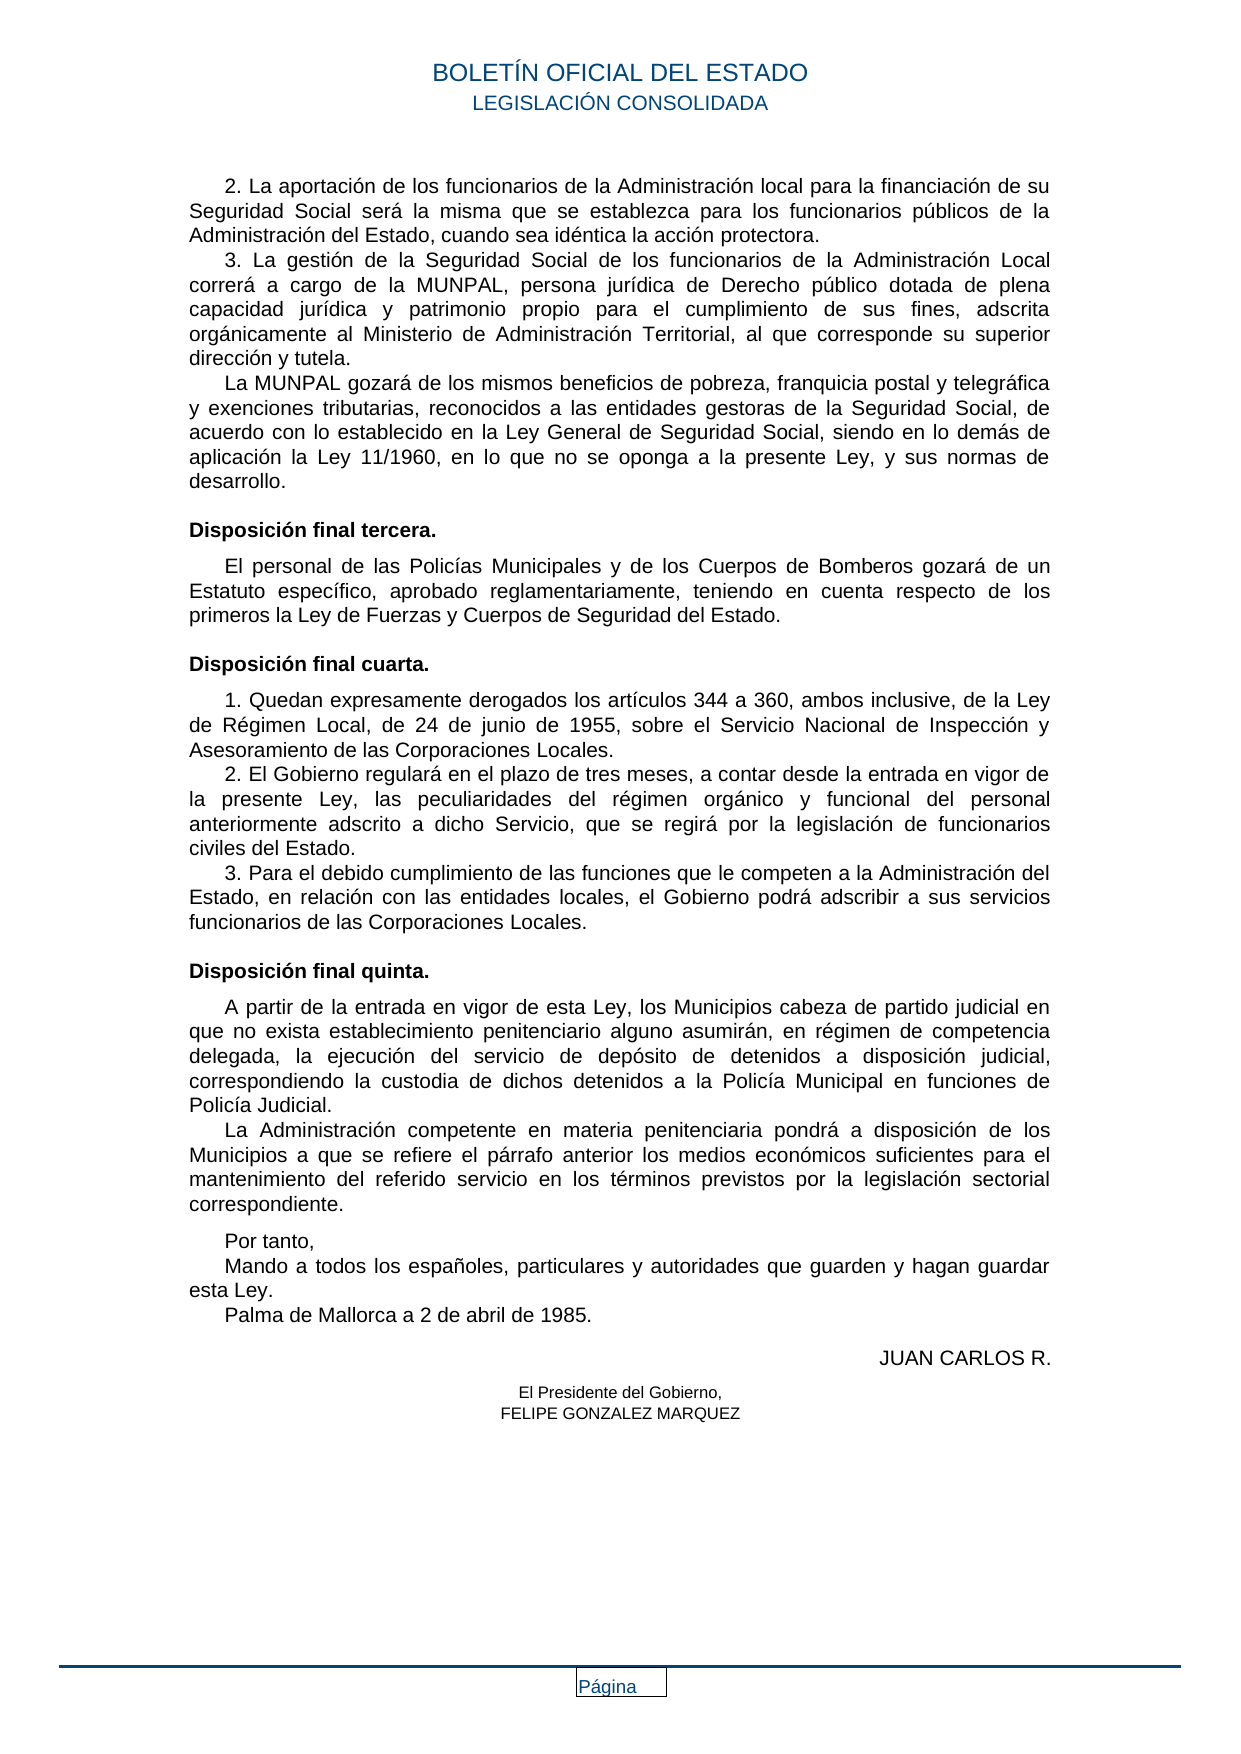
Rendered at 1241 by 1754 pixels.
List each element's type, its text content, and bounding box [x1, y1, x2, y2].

text El personal de las Policías Municipales y de los Cuerpos de Bomberos gozará de un Estatuto específico, aprobado reglamentariamente, teniendo en cuenta respecto de los primeros la Ley de Fuerzas y Cuerpos de Seguridad del Estado. [189, 554, 1052, 627]
list El Gobierno regulará en el plazo de tres meses, a contar desde la entrada en vigor de la presente Ley, las peculiaridades del régimen orgánico y funcional del personal anteriormente adscrito a dicho Servicio, que se regirá por la legislación de funcionarios civiles del Estado. [189, 762, 1051, 860]
text Por tanto, [224, 1229, 1194, 1253]
list La gestión de la Seguridad Social de los funcionarios de la Administración Local correrá a cargo de la MUNPAL, persona jurídica de Derecho público dotada de plena capacidad jurídica y patrimonio propio para el cumplimiento de sus fines, adscrita orgánicamente al Ministerio de Administración Territorial, al que corresponde su superior dirección y tutela. [189, 248, 1051, 370]
list La aportación de los funcionarios de la Administración local para la financiación de su Seguridad Social será la misma que se establezca para los funcionarios públicos de la Administración del Estado, cuando sea idéntica la acción protectora. [189, 174, 1051, 247]
text JUAN CARLOS R. [46, 1346, 1051, 1370]
subtitle Disposición final cuarta. [189, 652, 1194, 676]
text Mando a todos los españoles, particulares y autoridades que guarden y hagan guardar esta Ley. [189, 1254, 1051, 1302]
subtitle Disposición final quinta. [189, 959, 1194, 983]
subtitle Disposición final tercera. [189, 518, 1194, 542]
text A partir de la entrada en vigor de esta Ley, los Municipios cabeza de partido judicial en que no exista establecimiento penitenciario alguno asumirán, en régimen de competencia delegada, la ejecución del servicio de depósito de detenidos a disposición judicial, correspondiendo la custodia de dichos detenidos a la Policía Municipal en funciones de Policía Judicial. [189, 995, 1052, 1117]
text El Presidente del Gobierno, FELIPE GONZALEZ MARQUEZ [500, 1383, 740, 1423]
text Palma de Mallorca a 2 de abril de 1985. [224, 1303, 1194, 1327]
list Para el debido cumplimiento de las funciones que le competen a la Administración del Estado, en relación con las entidades locales, el Gobierno podrá adscribir a sus servicios funcionarios de las Corporaciones Locales. [189, 861, 1051, 934]
list Quedan expresamente derogados los artículos 344 a 360, ambos inclusive, de la Ley de Régimen Local, de 24 de junio de 1955, sobre el Servicio Nacional de Inspección y Asesoramiento de las Corporaciones Locales. [189, 688, 1051, 761]
text La MUNPAL gozará de los mismos beneficios de pobreza, franquicia postal y telegráfica y exenciones tributarias, reconocidos a las entidades gestoras de la Seguridad Social, de acuerdo con lo establecido en la Ley General de Seguridad Social, siendo en lo demás de aplicación la Ley 11/1960, en lo que no se oponga a la presente Ley, y sus normas de desarrollo. [189, 371, 1051, 493]
text La Administración competente en materia penitenciaria pondrá a disposición de los Municipios a que se refiere el párrafo anterior los medios económicos suficientes para el mantenimiento del referido servicio en los términos previstos por la legislación sectorial correspondiente. [189, 1118, 1051, 1216]
